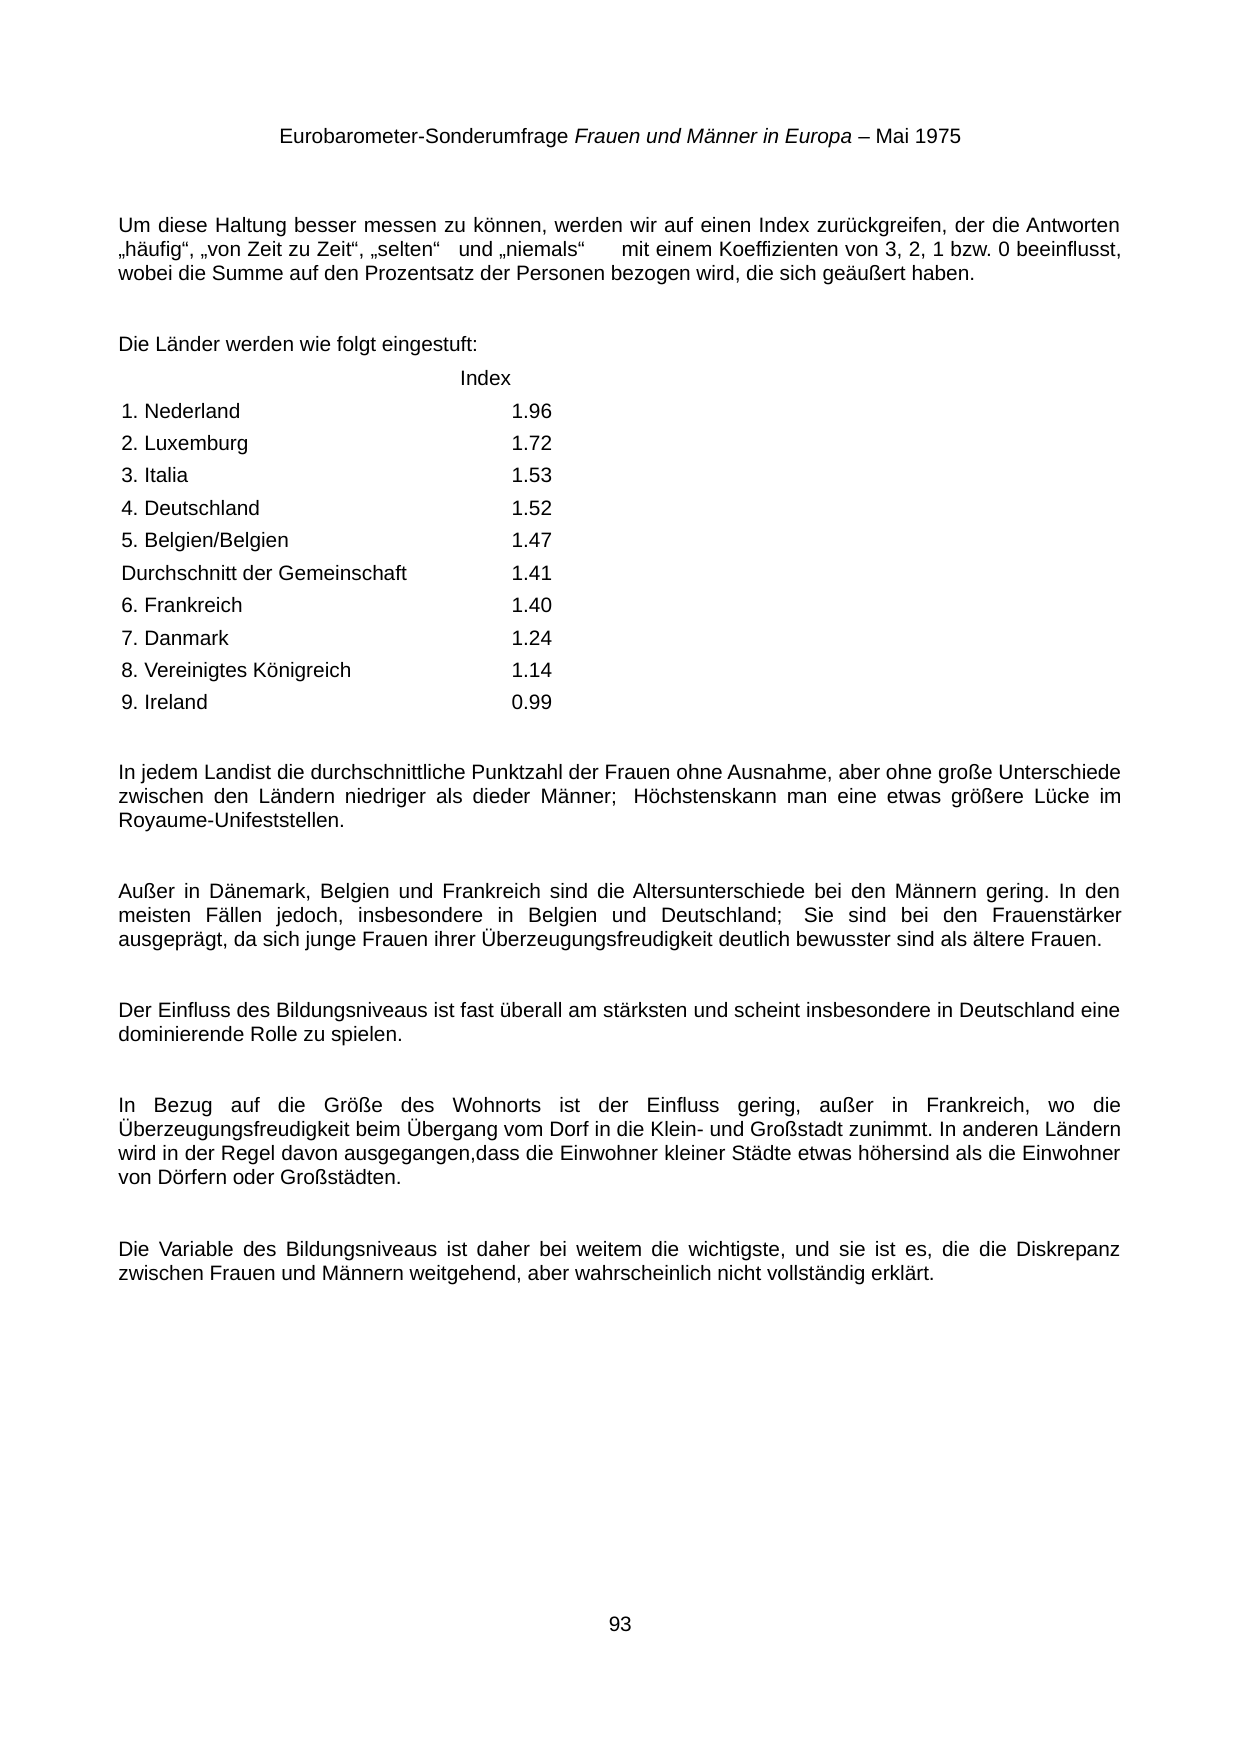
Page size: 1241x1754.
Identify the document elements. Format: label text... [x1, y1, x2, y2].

table_cell 6. Frankreich [118, 589, 416, 621]
table_header [118, 362, 416, 394]
table_cell 1,40 [416, 589, 555, 621]
text Der Einfluss des Bildungsniveaus ist fast überall am stärksten und scheint insbesondere in Deutschland eine dominierende Rolle zu spielen. [118, 998, 1122, 1046]
table_cell 1,47 [416, 524, 555, 556]
table_cell 1,14 [416, 654, 555, 686]
table_cell 7. Danmark [118, 621, 416, 653]
table_cell 1,41 [416, 556, 555, 589]
table_cell 1. Nederland [118, 394, 416, 427]
table_cell Durchschnitt der Gemeinschaft [118, 556, 416, 589]
table_cell 4. Deutschland [118, 492, 416, 524]
table_cell 1,96 [416, 394, 555, 427]
text Die Länder werden wie folgt eingestuft: [118, 332, 1122, 356]
table_cell 5. Belgien/Belgien [118, 524, 416, 556]
table_cell 8. Vereinigtes Königreich [118, 654, 416, 686]
table_cell 0,99 [416, 686, 555, 718]
table_header Index [416, 362, 555, 394]
text In Bezug auf die Größe des Wohnorts ist der Einfluss gering, außer in Frankreich, wo die Überzeugungsfreudigkeit beim Übergang vom Dorf in die Klein- und Großstadt zunimmt. In anderen Ländern wird in der Regel davon ausgegangen,dass die Einwohner kleiner Städte etwas höhersind als die Einwohner von Dörfern oder Großstädten. [118, 1093, 1122, 1189]
table_cell 1,72 [416, 427, 555, 459]
table_cell 2. Luxemburg [118, 427, 416, 459]
text In jedem Landist die durchschnittliche Punktzahl der Frauen ohne Ausnahme, aber ohne große Unterschiede zwischen den Ländern niedriger als dieder Männer; Höchstenskann man eine etwas größere Lücke im Royaume-Unifeststellen. [118, 760, 1122, 832]
table_cell 1,24 [416, 621, 555, 653]
table_cell 9. Ireland [118, 686, 416, 718]
table_cell 1,53 [416, 459, 555, 492]
table_cell 3. Italia [118, 459, 416, 492]
table_cell 1,52 [416, 492, 555, 524]
text Um diese Haltung besser messen zu können, werden wir auf einen Index zurückgreifen, der die Antworten „häufig“, „von Zeit zu Zeit“, „selten“ und „niemals“ mit einem Koeffizienten von 3, 2, 1 bzw. 0 beeinflusst, wobei die Summe auf den Prozentsatz der Personen bezogen wird, die sich geäußert haben. [118, 213, 1122, 285]
text Außer in Dänemark, Belgien und Frankreich sind die Altersunterschiede bei den Männern gering. In den meisten Fällen jedoch, insbesondere in Belgien und Deutschland; Sie sind bei den Frauenstärker ausgeprägt, da sich junge Frauen ihrer Überzeugungsfreudigkeit deutlich bewusster sind als ältere Frauen. [118, 879, 1122, 951]
text Die Variable des Bildungsniveaus ist daher bei weitem die wichtigste, und sie ist es, die die Diskrepanz zwischen Frauen und Männern weitgehend, aber wahrscheinlich nicht vollständig erklärt. [118, 1236, 1122, 1284]
